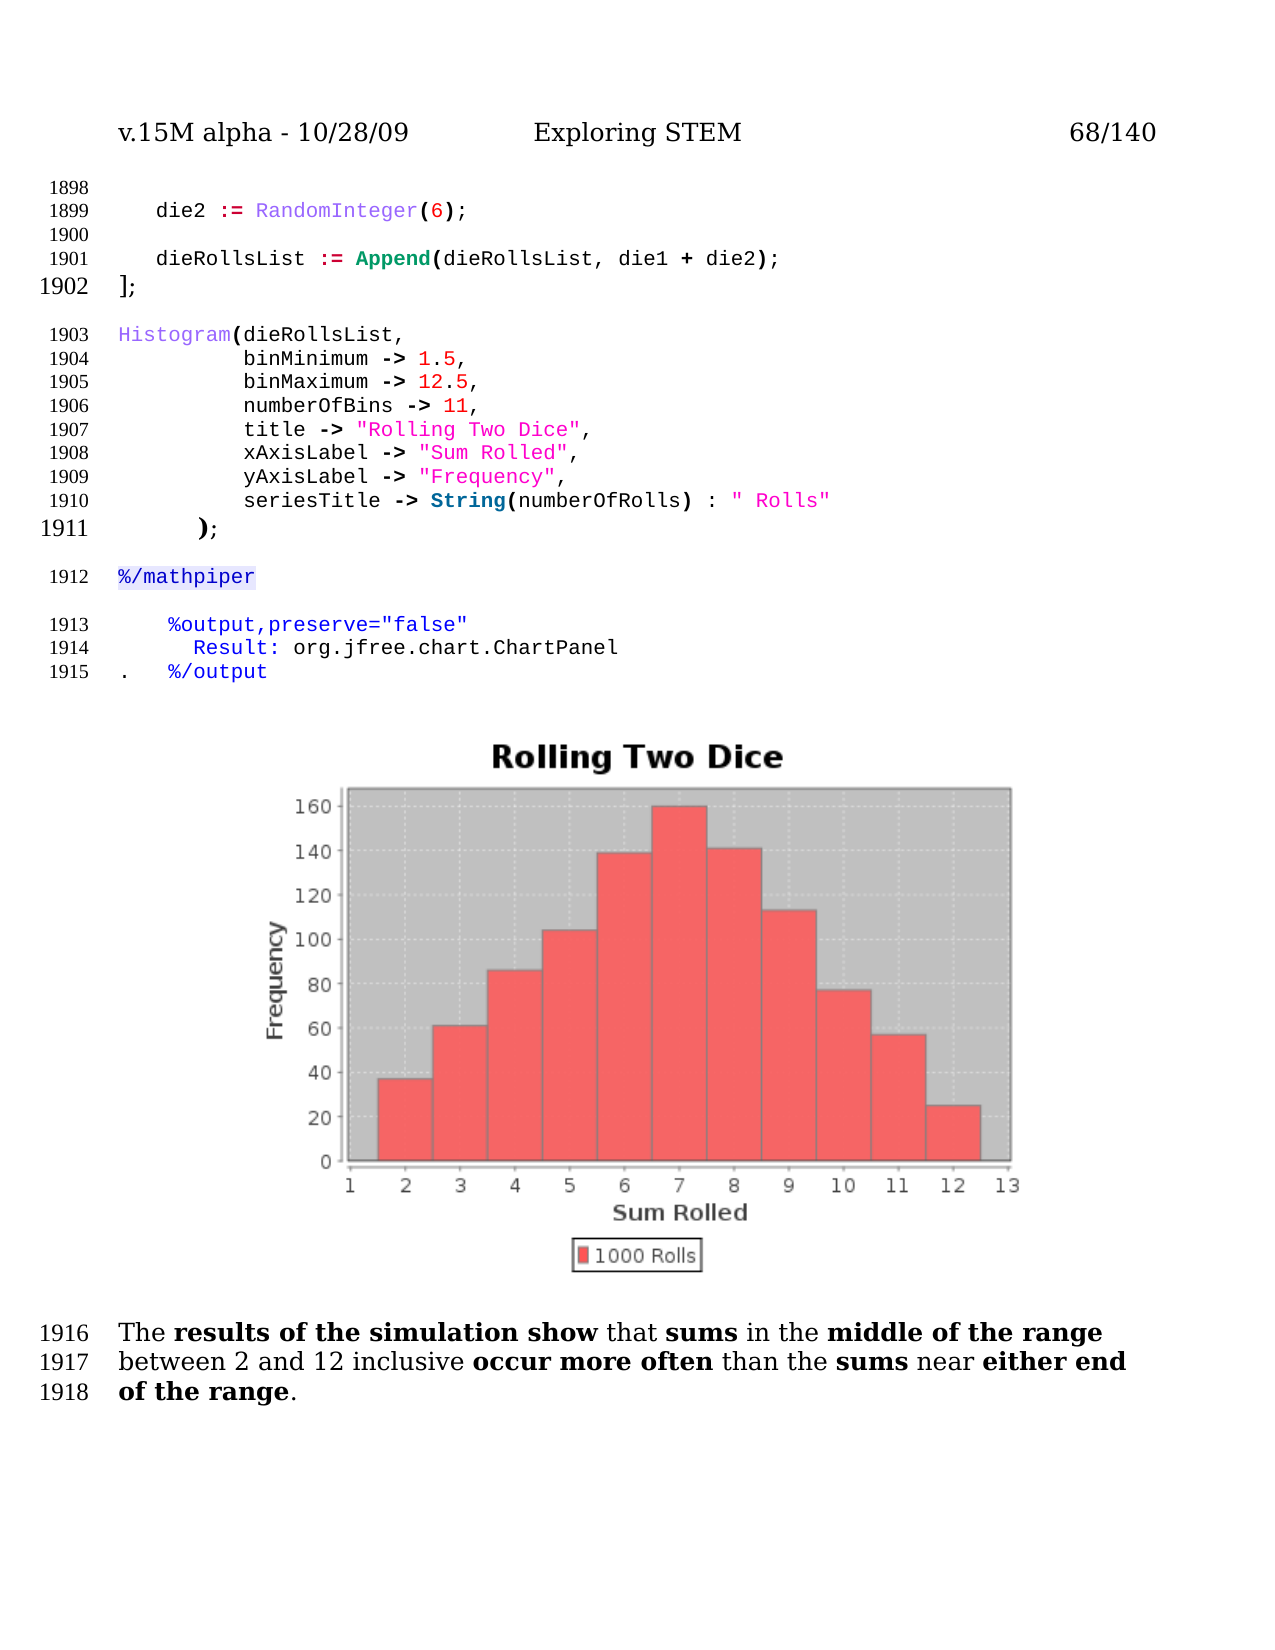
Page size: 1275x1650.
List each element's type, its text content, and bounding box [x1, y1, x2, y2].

picture [245, 737, 1030, 1274]
text binMinimum -> 1.5, [118, 348, 1157, 371]
text Histogram(dieRollsList, [118, 324, 1157, 348]
text binMaximum -> 12.5, [118, 371, 1157, 395]
text . %/output [118, 661, 1157, 684]
text seriesTitle -> String(numberOfRolls) : " Rolls" [118, 490, 1157, 513]
text yAxisLabel -> "Frequency", [118, 466, 1157, 490]
text xAxisLabel -> "Sum Rolled", [118, 442, 1157, 466]
text ]; [118, 271, 1157, 301]
text numberOfBins -> 11, [118, 395, 1157, 419]
text The results of the simulation show that sums in the middle of the range between 2 and 12 inclusive occur more often than the sums near either end of the range. [118, 1318, 1157, 1406]
text Result: org.jfree.chart.ChartPanel [118, 637, 1157, 661]
text die2 := RandomInteger(6); [118, 200, 1157, 224]
text title -> "Rolling Two Dice", [118, 419, 1157, 442]
text %output,preserve="false" [118, 614, 1157, 637]
text ); [118, 513, 1157, 543]
text dieRollsList := Append(dieRollsList, die1 + die2); [118, 248, 1157, 271]
text %/mathpiper [118, 566, 1157, 590]
